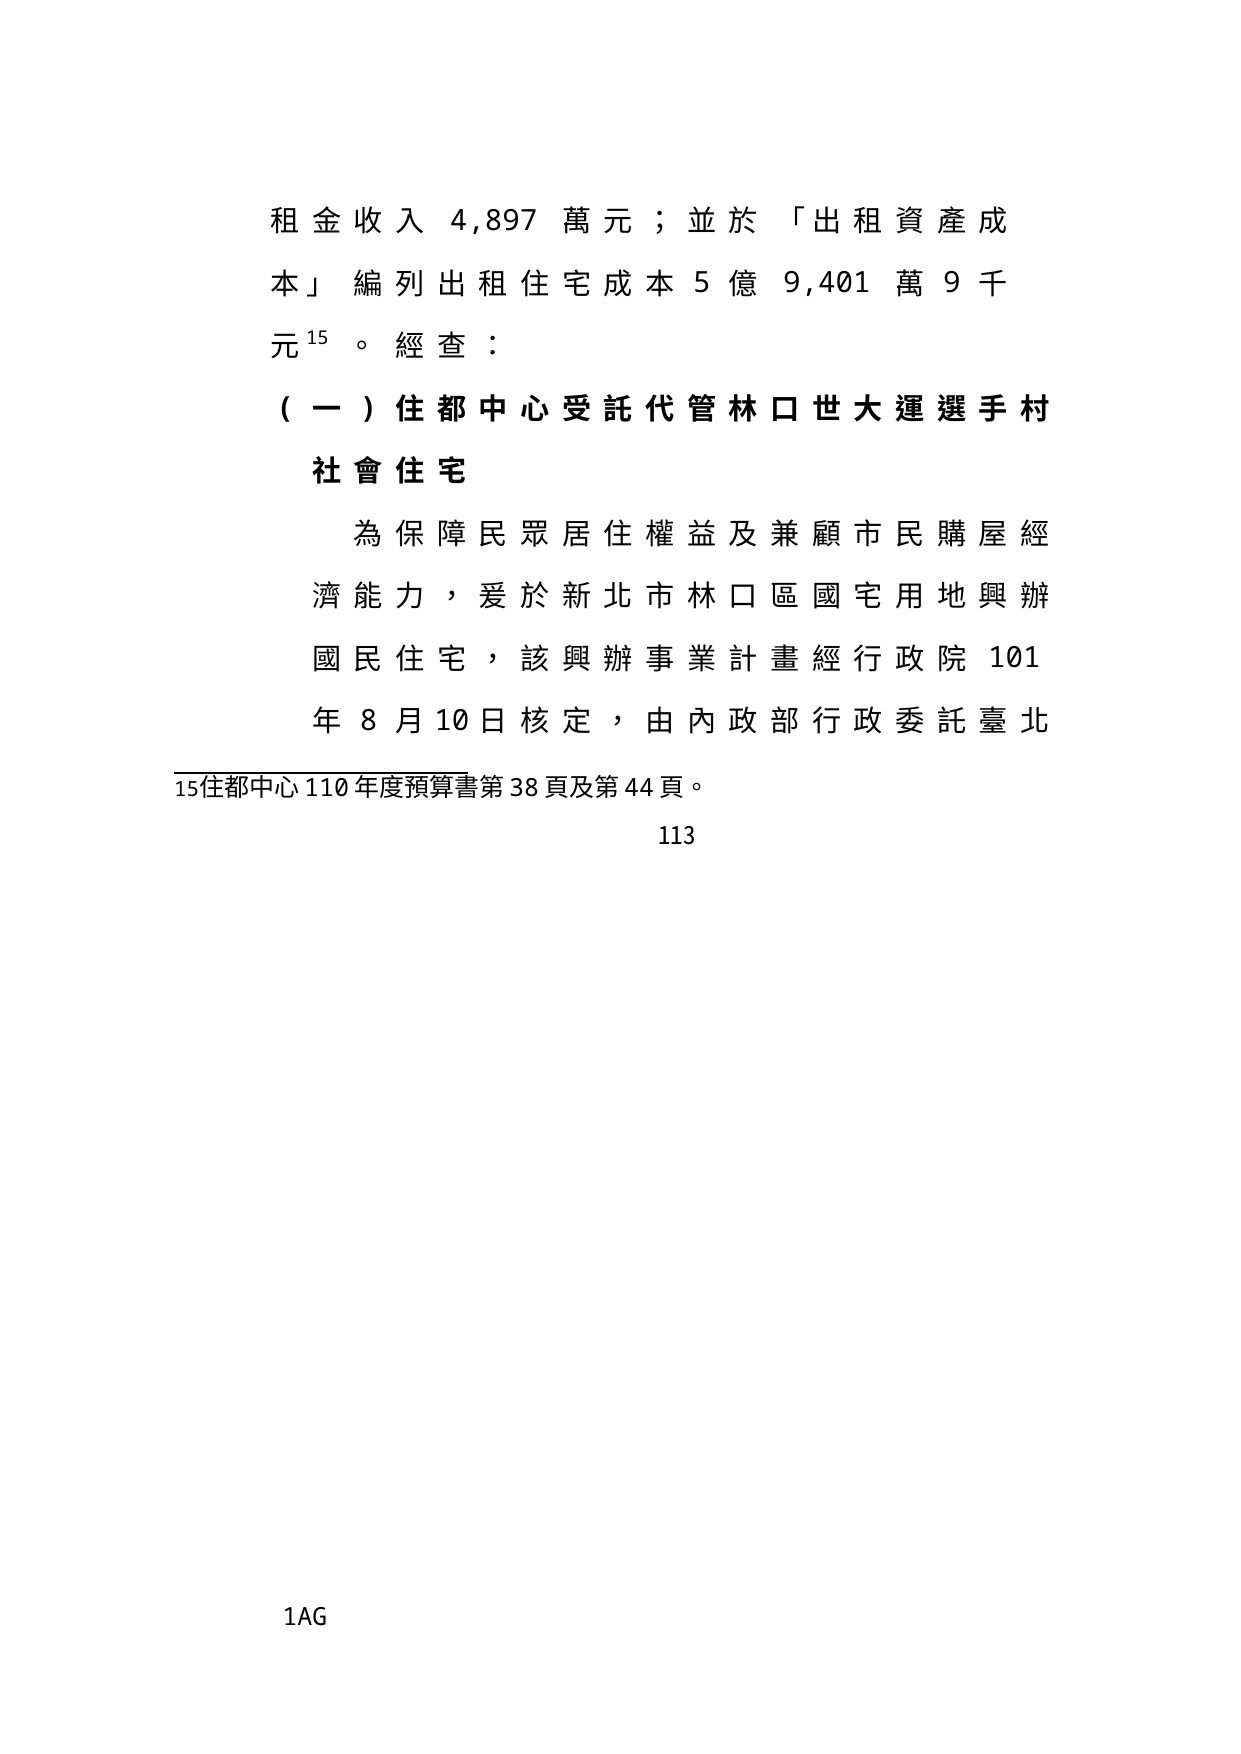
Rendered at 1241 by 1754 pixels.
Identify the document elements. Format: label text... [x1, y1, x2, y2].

text 租金收入4,897萬元；並於「出租資產成本」編列出租住宅成本5億9,401萬9千元。經查： [240, 177, 1056, 365]
text 為保障民眾居住權益及兼顧市民購屋經濟能力，爰於新北市林口區國宅用地興辦國民住宅，該興辦事業計畫經行政院101年8月10日核定，由內政部行政委託臺北 [269, 490, 1056, 740]
text 住都中心110年度預算書第38頁及第44頁。 [174, 773, 1063, 802]
text (一)住都中心受託代管林口世大運選手村社會住宅 [240, 365, 1056, 490]
